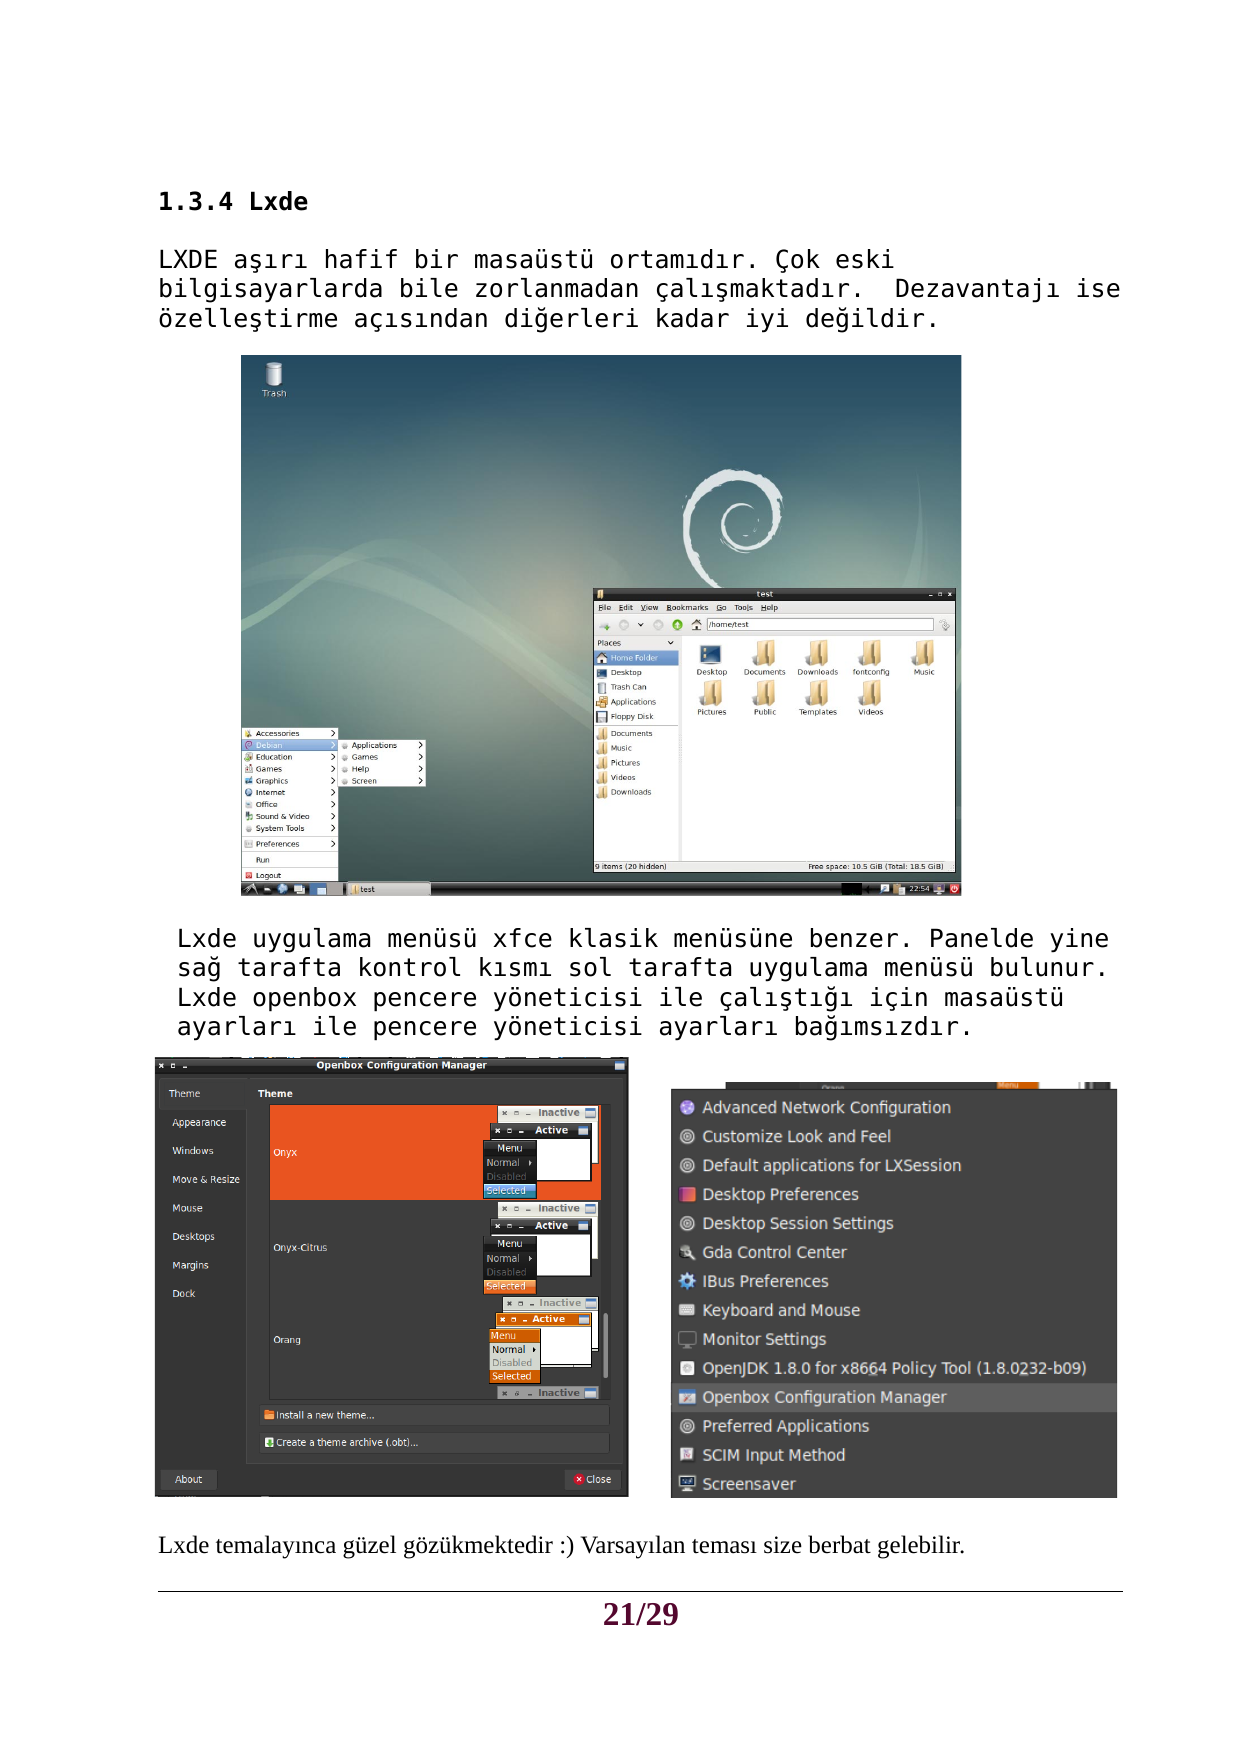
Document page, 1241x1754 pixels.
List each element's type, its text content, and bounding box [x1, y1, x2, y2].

picture [241, 355, 962, 896]
text Lxde uygulama menüsü xfce klasik menüsüne benzer. Panelde yine sağ tarafta kontrol kısmı sol tarafta uygulama menüsü bulunur. Lxde openbox pencere yöneticisi ile çalıştığı için masaüstü ayarları ile pencere yöneticisi ayarları bağımsızdır. [177, 924, 1123, 1041]
picture [154, 1057, 629, 1497]
text 1.3.4 Lxde LXDE aşırı hafif bir masaüstü ortamıdır. Çok eski bilgisayarlarda bile zorlanmadan çalışmaktadır. Dezavantajı ise özelleştirme açısından diğerleri kadar iyi değildir. [158, 187, 1123, 333]
picture [670, 1082, 1118, 1498]
text Lxde temalayınca güzel gözükmektedir :) Varsayılan teması size berbat gelebilir. [158, 1530, 1123, 1559]
